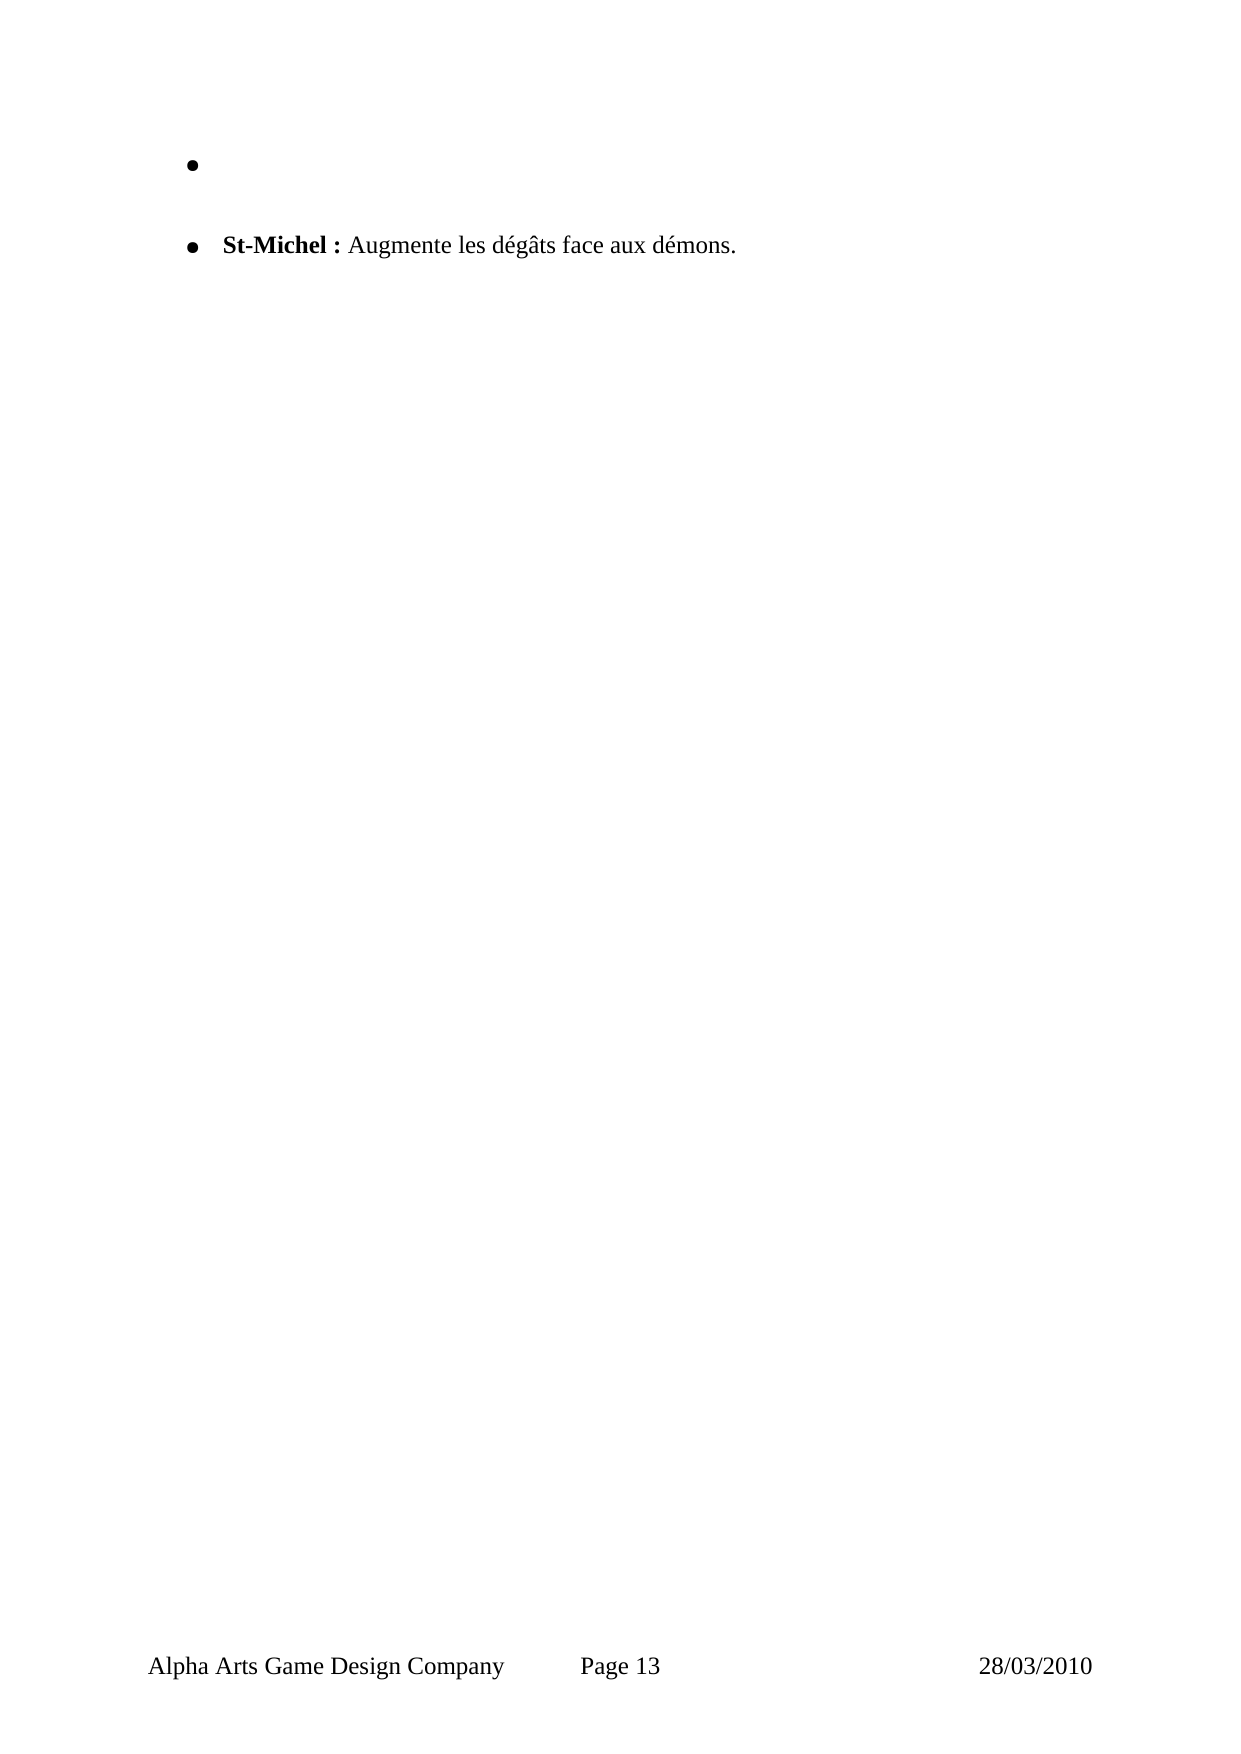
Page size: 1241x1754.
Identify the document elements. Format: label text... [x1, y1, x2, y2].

list St-Michel : Augmente les dégâts face aux démons. [185, 230, 1092, 259]
